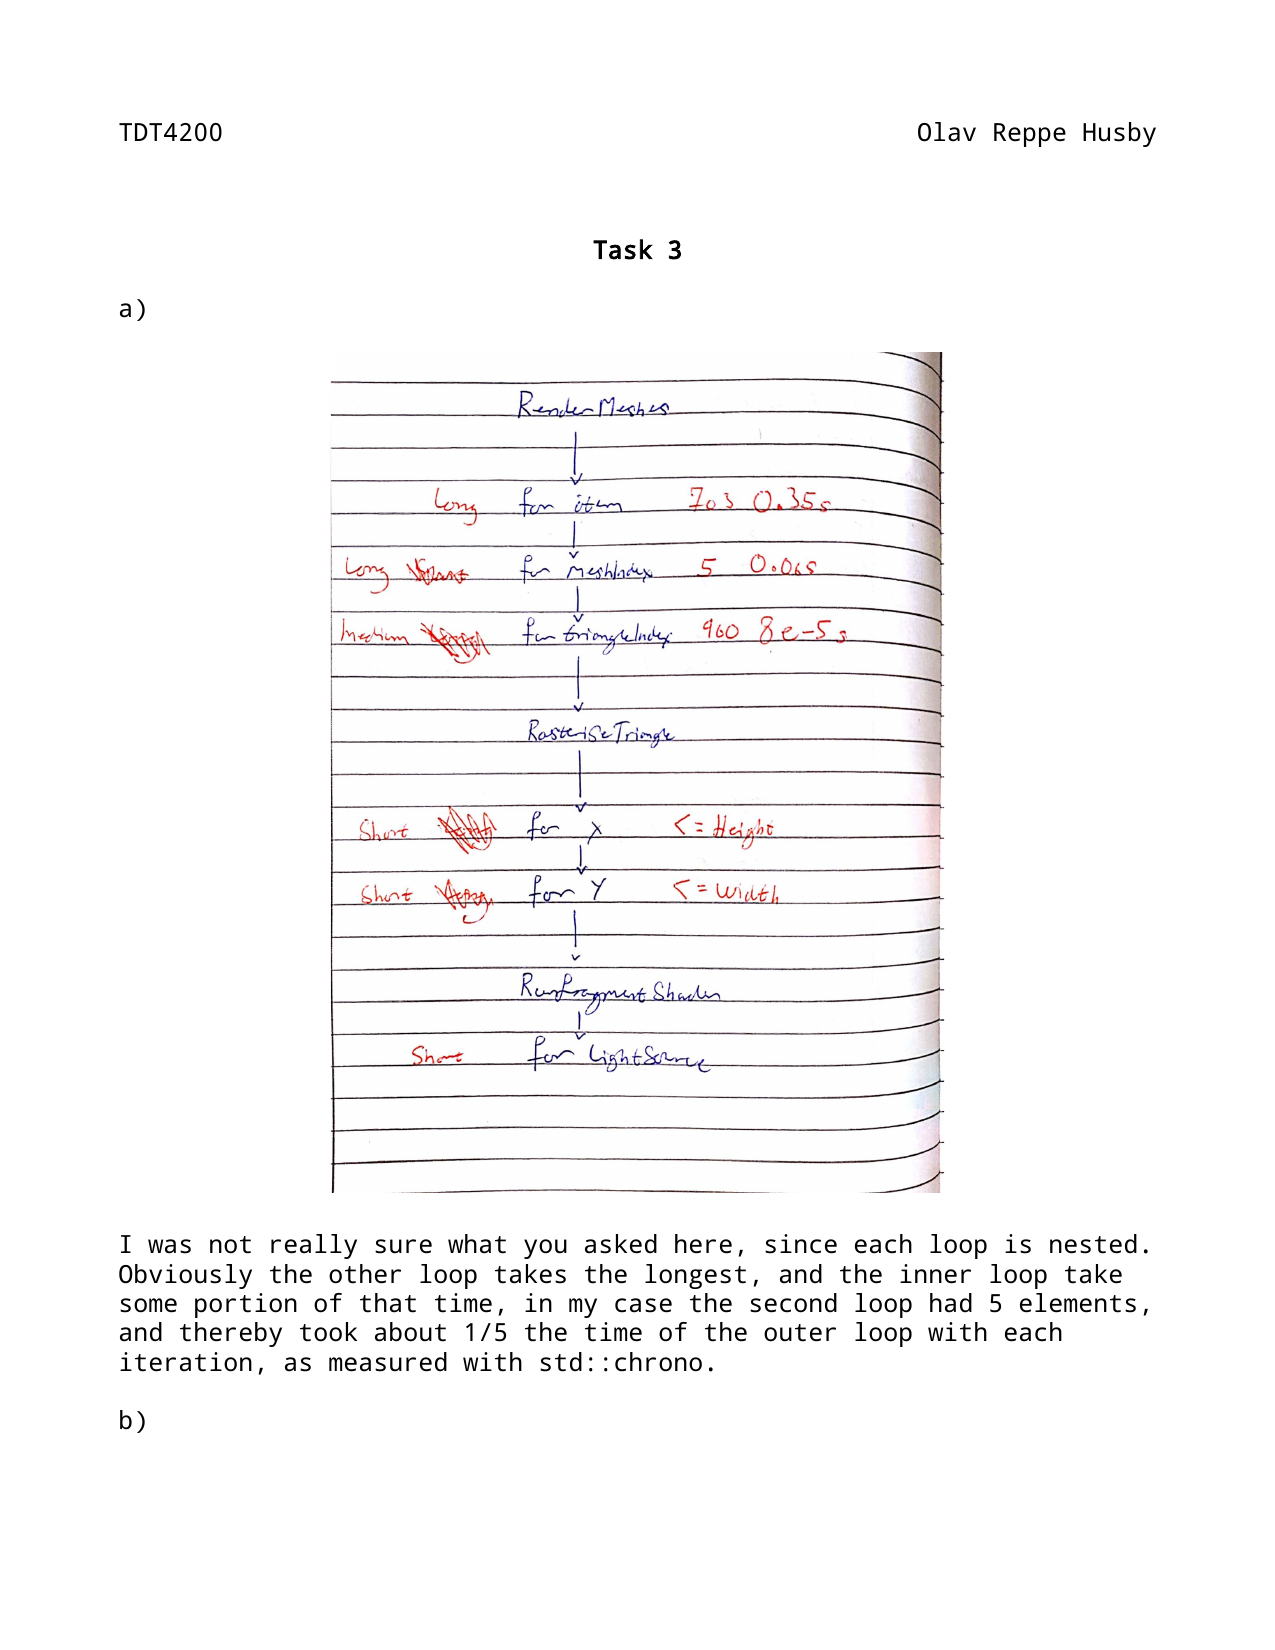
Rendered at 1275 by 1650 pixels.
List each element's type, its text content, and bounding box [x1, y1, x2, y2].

text b) [118, 1406, 1157, 1436]
text a) [118, 294, 1157, 323]
picture [330, 352, 945, 1193]
text I was not really sure what you asked here, since each loop is nested. Obviously the other loop takes the longest, and the inner loop take some portion of that time, in my case the second loop had 5 elements, and thereby took about 1/5 the time of the outer loop with each iteration, as measured with std::chrono. [118, 1231, 1157, 1377]
text Task 3 [118, 235, 1157, 265]
